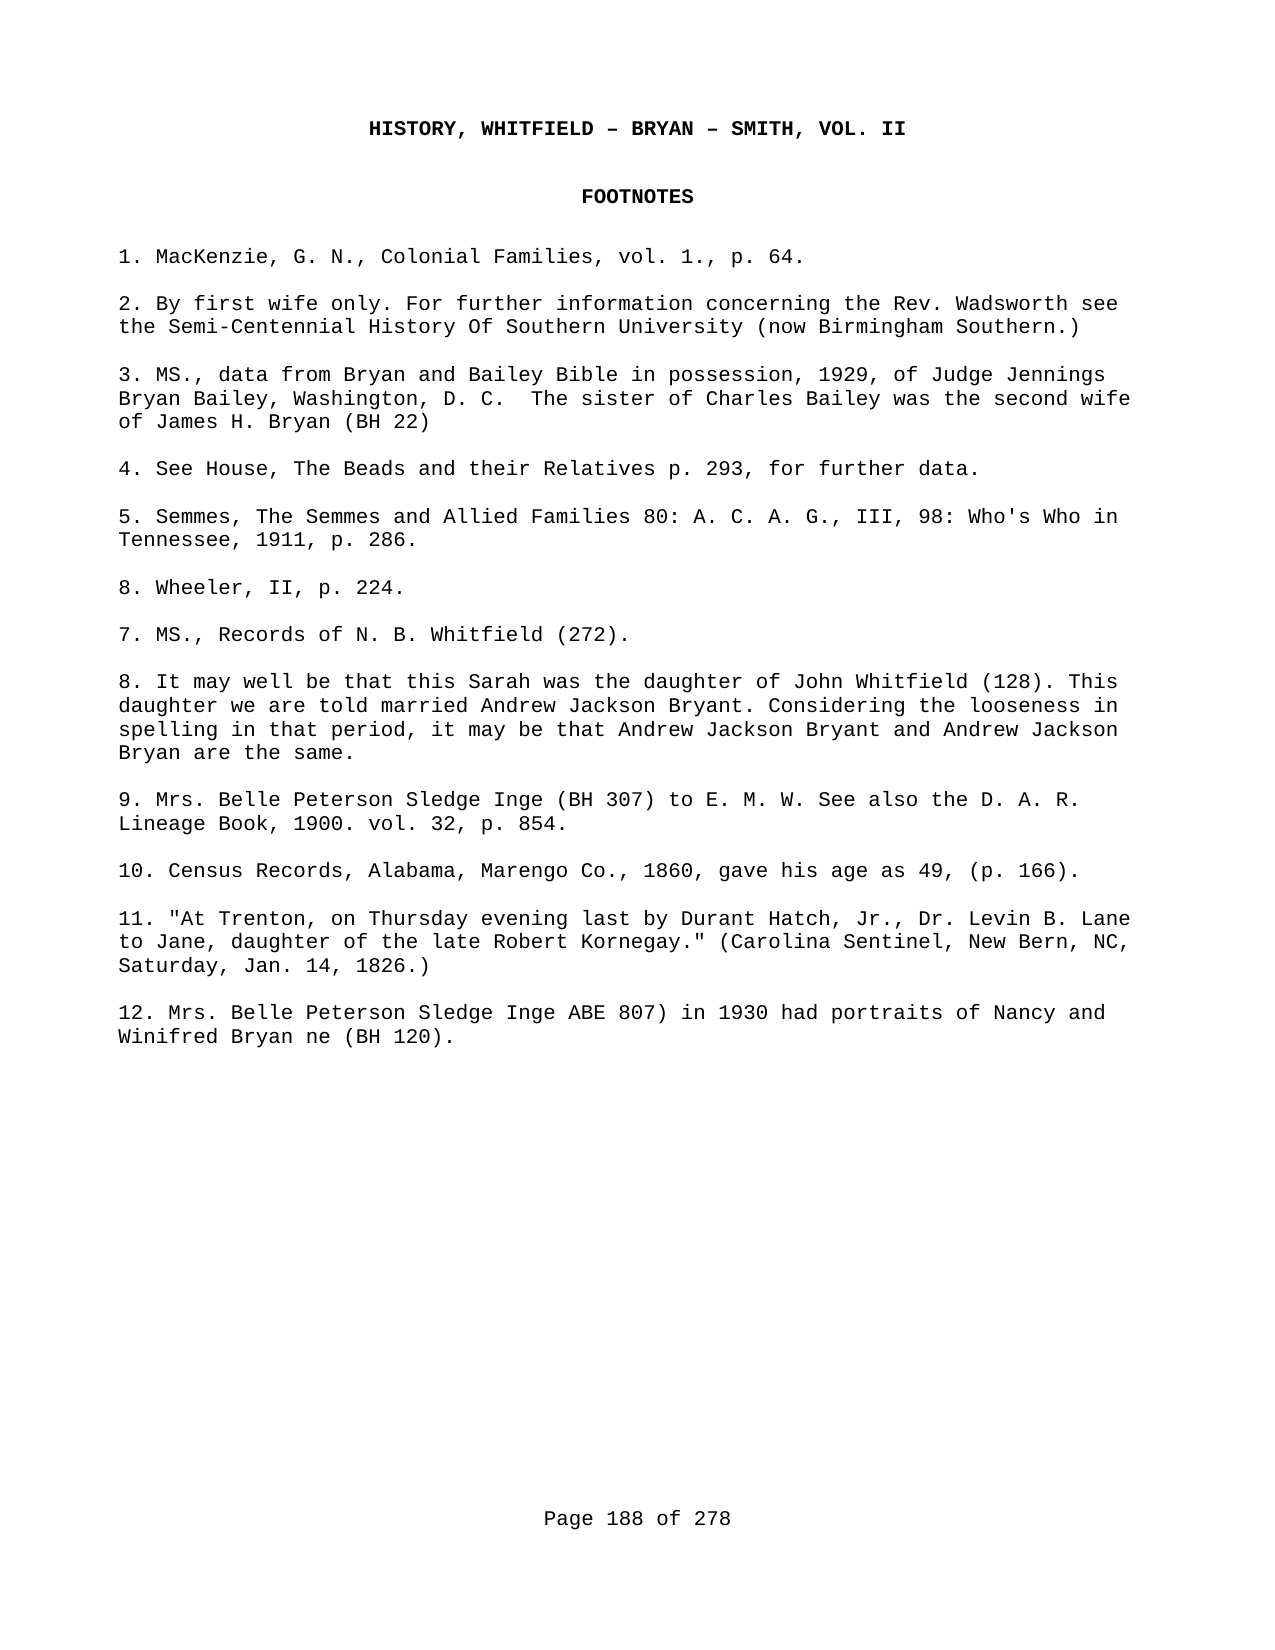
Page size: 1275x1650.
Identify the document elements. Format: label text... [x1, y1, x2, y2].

text 7. MS., Records of N. B. Whitfield (272). [118, 624, 1157, 648]
text 8. Wheeler, II, p. 224. [118, 577, 1157, 600]
text 3. MS., data from Bryan and Bailey Bible in possession, 1929, of Judge Jennings Bryan Bailey, Washington, D. C. The sister of Charles Bailey was the second wife of James H. Bryan (BH 22) [118, 364, 1157, 435]
text 5. Semmes, The Semmes and Allied Families 80: A. C. A. G., III, 98: Who's Who in Tennessee, 1911, p. 286. [118, 506, 1157, 553]
text 11. "At Trenton, on Thursday evening last by Durant Hatch, Jr., Dr. Levin B. Lane to Jane, daughter of the late Robert Kornegay." (Carolina Sentinel, New Bern, NC, Saturday, Jan. 14, 1826.) [118, 908, 1157, 979]
text 8. It may well be that this Sarah was the daughter of John Whitfield (128). This daughter we are told married Andrew Jackson Bryant. Considering the looseness in spelling in that period, it may be that Andrew Jackson Bryant and Andrew Jackson Bryan are the same. [118, 671, 1157, 766]
subtitle FOOTNOTES [118, 186, 1157, 209]
text 12. Mrs. Belle Peterson Sledge Inge ABE 807) in 1930 had portraits of Nancy and Winifred Bryan ne (BH 120). [118, 1002, 1157, 1049]
text 1. MacKenzie, G. N., Colonial Families, vol. 1., p. 64. [118, 246, 1157, 269]
text 10. Census Records, Alabama, Marengo Co., 1860, gave his age as 49, (p. 166). [118, 860, 1157, 884]
text 2. By first wife only. For further information concerning the Rev. Wadsworth see the Semi-Centennial History Of Southern University (now Birmingham Southern.) [118, 293, 1157, 340]
text 4. See House, The Beads and their Relatives p. 293, for further data. [118, 458, 1157, 482]
text 9. Mrs. Belle Peterson Sledge Inge (BH 307) to E. M. W. See also the D. A. R. Lineage Book, 1900. vol. 32, p. 854. [118, 789, 1157, 837]
